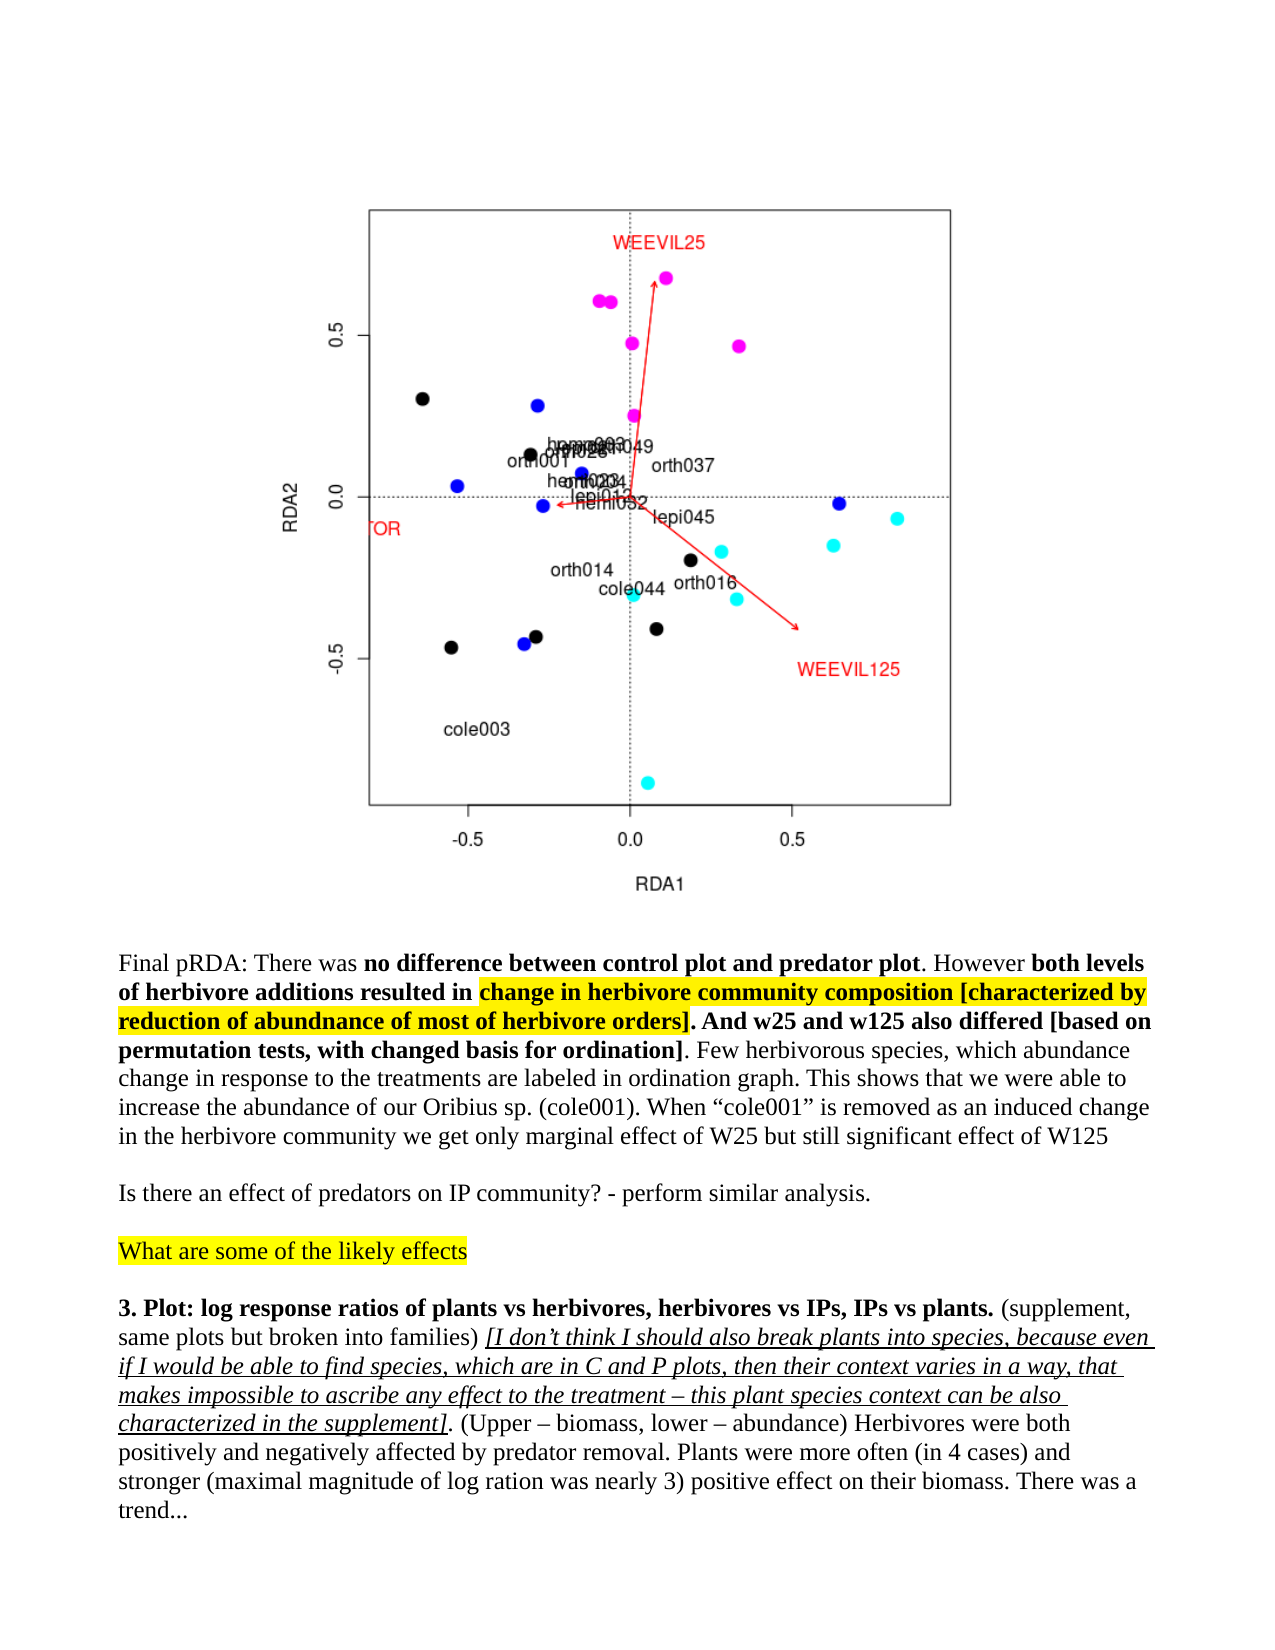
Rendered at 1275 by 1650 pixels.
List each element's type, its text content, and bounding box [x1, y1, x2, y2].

picture [277, 118, 998, 920]
text 3. Plot: log response ratios of plants vs herbivores, herbivores vs IPs, IPs vs plants. (supplement, same plots but broken into families) [I don’t think I should also break plants into species, because even if I would be able to find species, which are in C and P plots, then their context varies in a way, that makes impossible to ascribe any effect to the treatment – this plant species context can be also characterized in the supplement]. (Upper – biomass, lower – abundance) Herbivores were both positively and negatively affected by predator removal. Plants were more often (in 4 cases) and stronger (maximal magnitude of log ration was nearly 3) positive effect on their biomass. There was a trend... [118, 1293, 1157, 1523]
text Final pRDA: There was no difference between control plot and predator plot. However both levels of herbivore additions resulted in change in herbivore community composition [characterized by reduction of abundnance of most of herbivore orders]. And w25 and w125 also differed [based on permutation tests, with changed basis for ordination]. Few herbivorous species, which abundance change in response to the treatments are labeled in ordination graph. This shows that we were able to increase the abundance of our Oribius sp. (cole001). When “cole001” is removed as an induced change in the herbivore community we get only marginal effect of W25 but still significant effect of W125 [118, 948, 1157, 1150]
text What are some of the likely effects [118, 1236, 1157, 1265]
text Is there an effect of predators on IP community? - perform similar analysis. [118, 1178, 1157, 1207]
